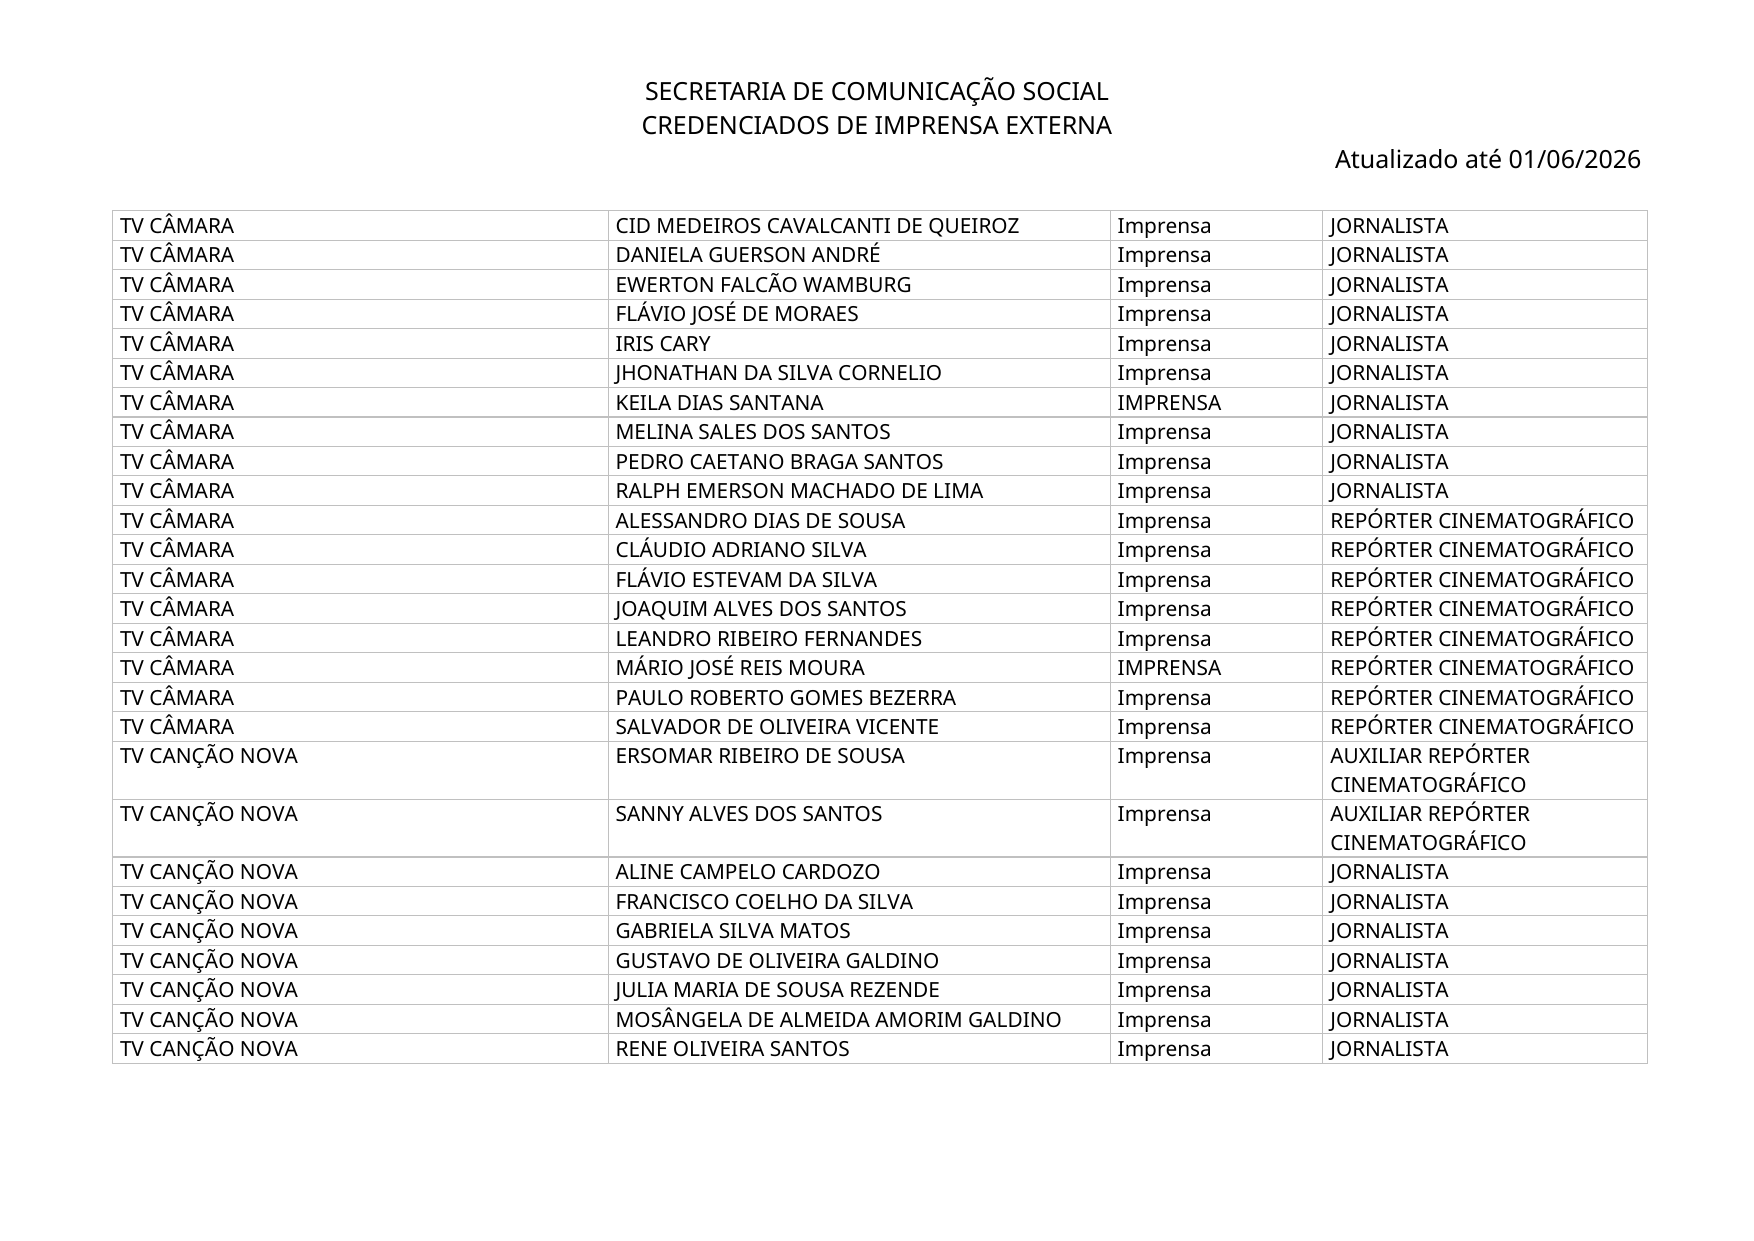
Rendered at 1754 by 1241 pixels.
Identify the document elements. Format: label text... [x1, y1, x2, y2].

table_cell Imprensa [1111, 887, 1322, 915]
table_cell JORNALISTA [1323, 388, 1647, 416]
table_cell JORNALISTA [1323, 300, 1647, 328]
table_cell Imprensa [1111, 683, 1322, 711]
table_cell TV CANÇÃO NOVA [113, 1005, 608, 1033]
table_cell TV CÂMARA [113, 565, 608, 593]
table_cell TV CÂMARA [113, 535, 608, 564]
table_cell REPÓRTER CINEMATOGRÁFICO [1323, 624, 1647, 652]
table_cell Imprensa [1111, 800, 1322, 856]
table_cell Imprensa [1111, 418, 1322, 446]
table_cell REPÓRTER CINEMATOGRÁFICO [1323, 506, 1647, 534]
table_cell JULIA MARIA DE SOUSA REZENDE [609, 975, 1110, 1004]
table_cell TV CÂMARA [113, 418, 608, 446]
table_cell Imprensa [1111, 211, 1322, 239]
table_cell JORNALISTA [1323, 359, 1647, 387]
table_cell Imprensa [1111, 535, 1322, 564]
table_cell FRANCISCO COELHO DA SILVA [609, 887, 1110, 915]
table_cell FLÁVIO ESTEVAM DA SILVA [609, 565, 1110, 593]
table_cell PAULO ROBERTO GOMES BEZERRA [609, 683, 1110, 711]
table_cell JOAQUIM ALVES DOS SANTOS [609, 594, 1110, 623]
table_cell TV CÂMARA [113, 241, 608, 269]
table_cell IMPRENSA [1111, 388, 1322, 416]
table_cell JORNALISTA [1323, 211, 1647, 239]
table_cell DANIELA GUERSON ANDRÉ [609, 241, 1110, 269]
table_cell JORNALISTA [1323, 975, 1647, 1004]
table_cell Imprensa [1111, 594, 1322, 623]
table_cell ALESSANDRO DIAS DE SOUSA [609, 506, 1110, 534]
table_cell JORNALISTA [1323, 418, 1647, 446]
table_cell TV CANÇÃO NOVA [113, 1034, 608, 1063]
table_cell TV CANÇÃO NOVA [113, 946, 608, 974]
table_cell Imprensa [1111, 712, 1322, 741]
table_cell Imprensa [1111, 359, 1322, 387]
table_cell TV CANÇÃO NOVA [113, 742, 608, 798]
table_cell TV CÂMARA [113, 329, 608, 357]
table_cell CLÁUDIO ADRIANO SILVA [609, 535, 1110, 564]
table_cell Imprensa [1111, 476, 1322, 505]
table_cell TV CÂMARA [113, 683, 608, 711]
table_cell Imprensa [1111, 241, 1322, 269]
table_cell TV CÂMARA [113, 270, 608, 298]
table_cell MELINA SALES DOS SANTOS [609, 418, 1110, 446]
table_cell Imprensa [1111, 565, 1322, 593]
table_cell REPÓRTER CINEMATOGRÁFICO [1323, 653, 1647, 682]
table_cell JORNALISTA [1323, 1005, 1647, 1033]
table_cell Imprensa [1111, 1005, 1322, 1033]
table_cell REPÓRTER CINEMATOGRÁFICO [1323, 594, 1647, 623]
table_cell TV CANÇÃO NOVA [113, 887, 608, 915]
table_cell GABRIELA SILVA MATOS [609, 916, 1110, 945]
table_cell TV CÂMARA [113, 653, 608, 682]
table_cell TV CÂMARA [113, 359, 608, 387]
table_cell Imprensa [1111, 270, 1322, 298]
table_cell TV CÂMARA [113, 447, 608, 475]
table_cell TV CANÇÃO NOVA [113, 975, 608, 1004]
table_cell REPÓRTER CINEMATOGRÁFICO [1323, 565, 1647, 593]
table_cell JORNALISTA [1323, 887, 1647, 915]
table_cell Imprensa [1111, 447, 1322, 475]
table_cell TV CÂMARA [113, 300, 608, 328]
table_cell TV CÂMARA [113, 476, 608, 505]
table_cell JORNALISTA [1323, 916, 1647, 945]
table_cell Imprensa [1111, 975, 1322, 1004]
table_cell Imprensa [1111, 300, 1322, 328]
table_cell FLÁVIO JOSÉ DE MORAES [609, 300, 1110, 328]
table_cell REPÓRTER CINEMATOGRÁFICO [1323, 683, 1647, 711]
table_cell MOSÂNGELA DE ALMEIDA AMORIM GALDINO [609, 1005, 1110, 1033]
table_cell ALINE CAMPELO CARDOZO [609, 858, 1110, 886]
table_cell TV CÂMARA [113, 506, 608, 534]
table_cell TV CÂMARA [113, 624, 608, 652]
table_cell RALPH EMERSON MACHADO DE LIMA [609, 476, 1110, 505]
table_cell TV CANÇÃO NOVA [113, 800, 608, 856]
table_cell RENE OLIVEIRA SANTOS [609, 1034, 1110, 1063]
table_cell REPÓRTER CINEMATOGRÁFICO [1323, 712, 1647, 741]
table_cell Imprensa [1111, 506, 1322, 534]
table_cell TV CÂMARA [113, 712, 608, 741]
table_cell KEILA DIAS SANTANA [609, 388, 1110, 416]
table_cell SANNY ALVES DOS SANTOS [609, 800, 1110, 856]
table_cell TV CÂMARA [113, 211, 608, 239]
table_cell JORNALISTA [1323, 476, 1647, 505]
table_cell Imprensa [1111, 1034, 1322, 1063]
table_cell Imprensa [1111, 329, 1322, 357]
table_cell Imprensa [1111, 742, 1322, 798]
table_cell TV CÂMARA [113, 594, 608, 623]
table_cell JORNALISTA [1323, 270, 1647, 298]
table_cell Imprensa [1111, 916, 1322, 945]
table_cell JHONATHAN DA SILVA CORNELIO [609, 359, 1110, 387]
table_cell REPÓRTER CINEMATOGRÁFICO [1323, 535, 1647, 564]
table_cell ERSOMAR RIBEIRO DE SOUSA [609, 742, 1110, 798]
table_cell Imprensa [1111, 624, 1322, 652]
table_cell GUSTAVO DE OLIVEIRA GALDINO [609, 946, 1110, 974]
table_cell JORNALISTA [1323, 1034, 1647, 1063]
table_cell IRIS CARY [609, 329, 1110, 357]
table_cell CID MEDEIROS CAVALCANTI DE QUEIROZ [609, 211, 1110, 239]
table_cell Imprensa [1111, 946, 1322, 974]
table_cell AUXILIAR REPÓRTER CINEMATOGRÁFICO [1323, 800, 1647, 856]
table_cell Imprensa [1111, 858, 1322, 886]
table_cell JORNALISTA [1323, 858, 1647, 886]
table_cell JORNALISTA [1323, 241, 1647, 269]
table_cell JORNALISTA [1323, 329, 1647, 357]
table_cell JORNALISTA [1323, 447, 1647, 475]
table_cell TV CANÇÃO NOVA [113, 858, 608, 886]
table_cell SALVADOR DE OLIVEIRA VICENTE [609, 712, 1110, 741]
table_cell MÁRIO JOSÉ REIS MOURA [609, 653, 1110, 682]
table_cell EWERTON FALCÃO WAMBURG [609, 270, 1110, 298]
table_cell PEDRO CAETANO BRAGA SANTOS [609, 447, 1110, 475]
table_cell IMPRENSA [1111, 653, 1322, 682]
table_cell JORNALISTA [1323, 946, 1647, 974]
table_cell TV CÂMARA [113, 388, 608, 416]
table_cell LEANDRO RIBEIRO FERNANDES [609, 624, 1110, 652]
table_cell AUXILIAR REPÓRTER CINEMATOGRÁFICO [1323, 742, 1647, 798]
table_cell TV CANÇÃO NOVA [113, 916, 608, 945]
